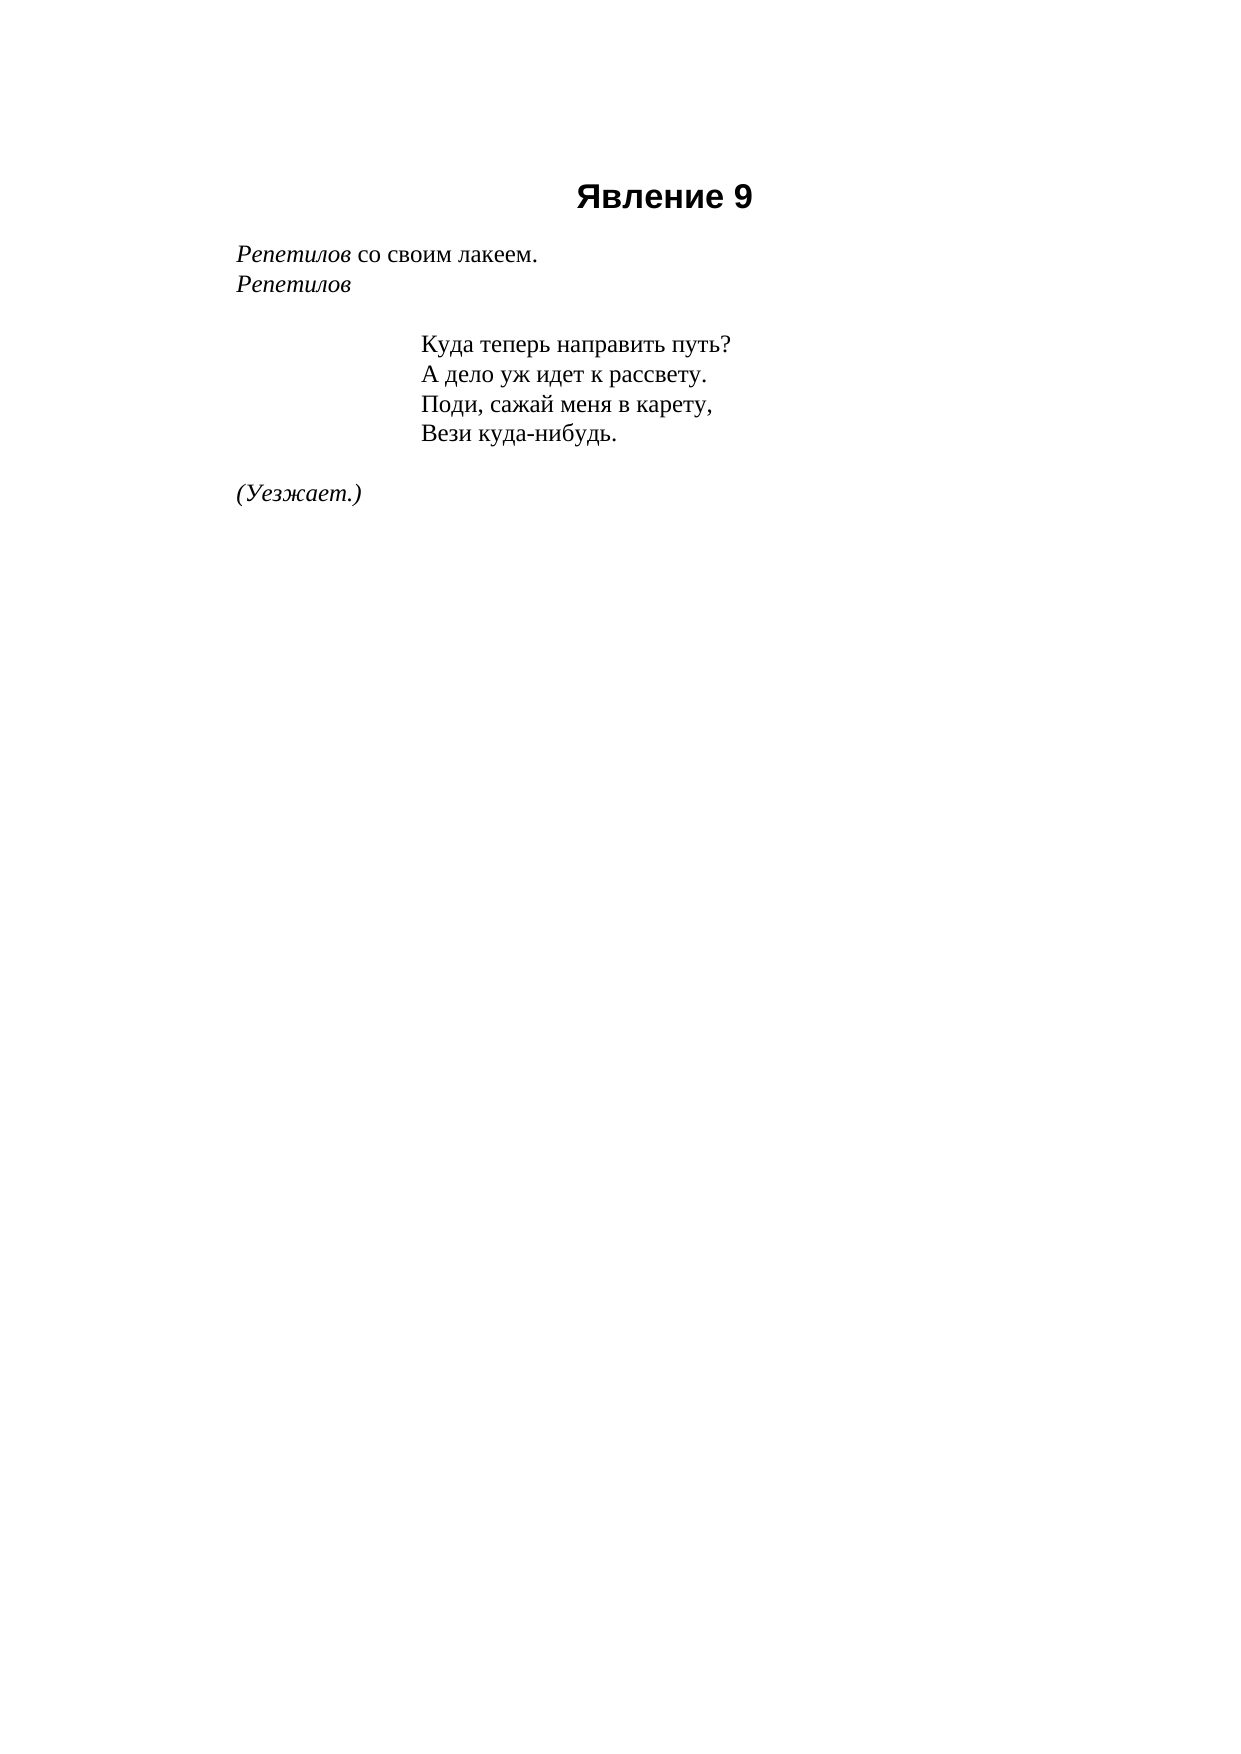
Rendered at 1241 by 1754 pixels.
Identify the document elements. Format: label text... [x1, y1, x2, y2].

text Поди, сажай меня в карету, Вези куда-нибудь. [421, 389, 758, 447]
text Куда теперь направить путь? А дело уж идет к рассвету. [421, 329, 742, 388]
text Репетилов [236, 269, 1167, 298]
text (Уезжает.) [236, 478, 1167, 507]
text Репетилов со своим лакеем. [236, 239, 1167, 268]
subtitle Явление 9 [252, 176, 1077, 216]
